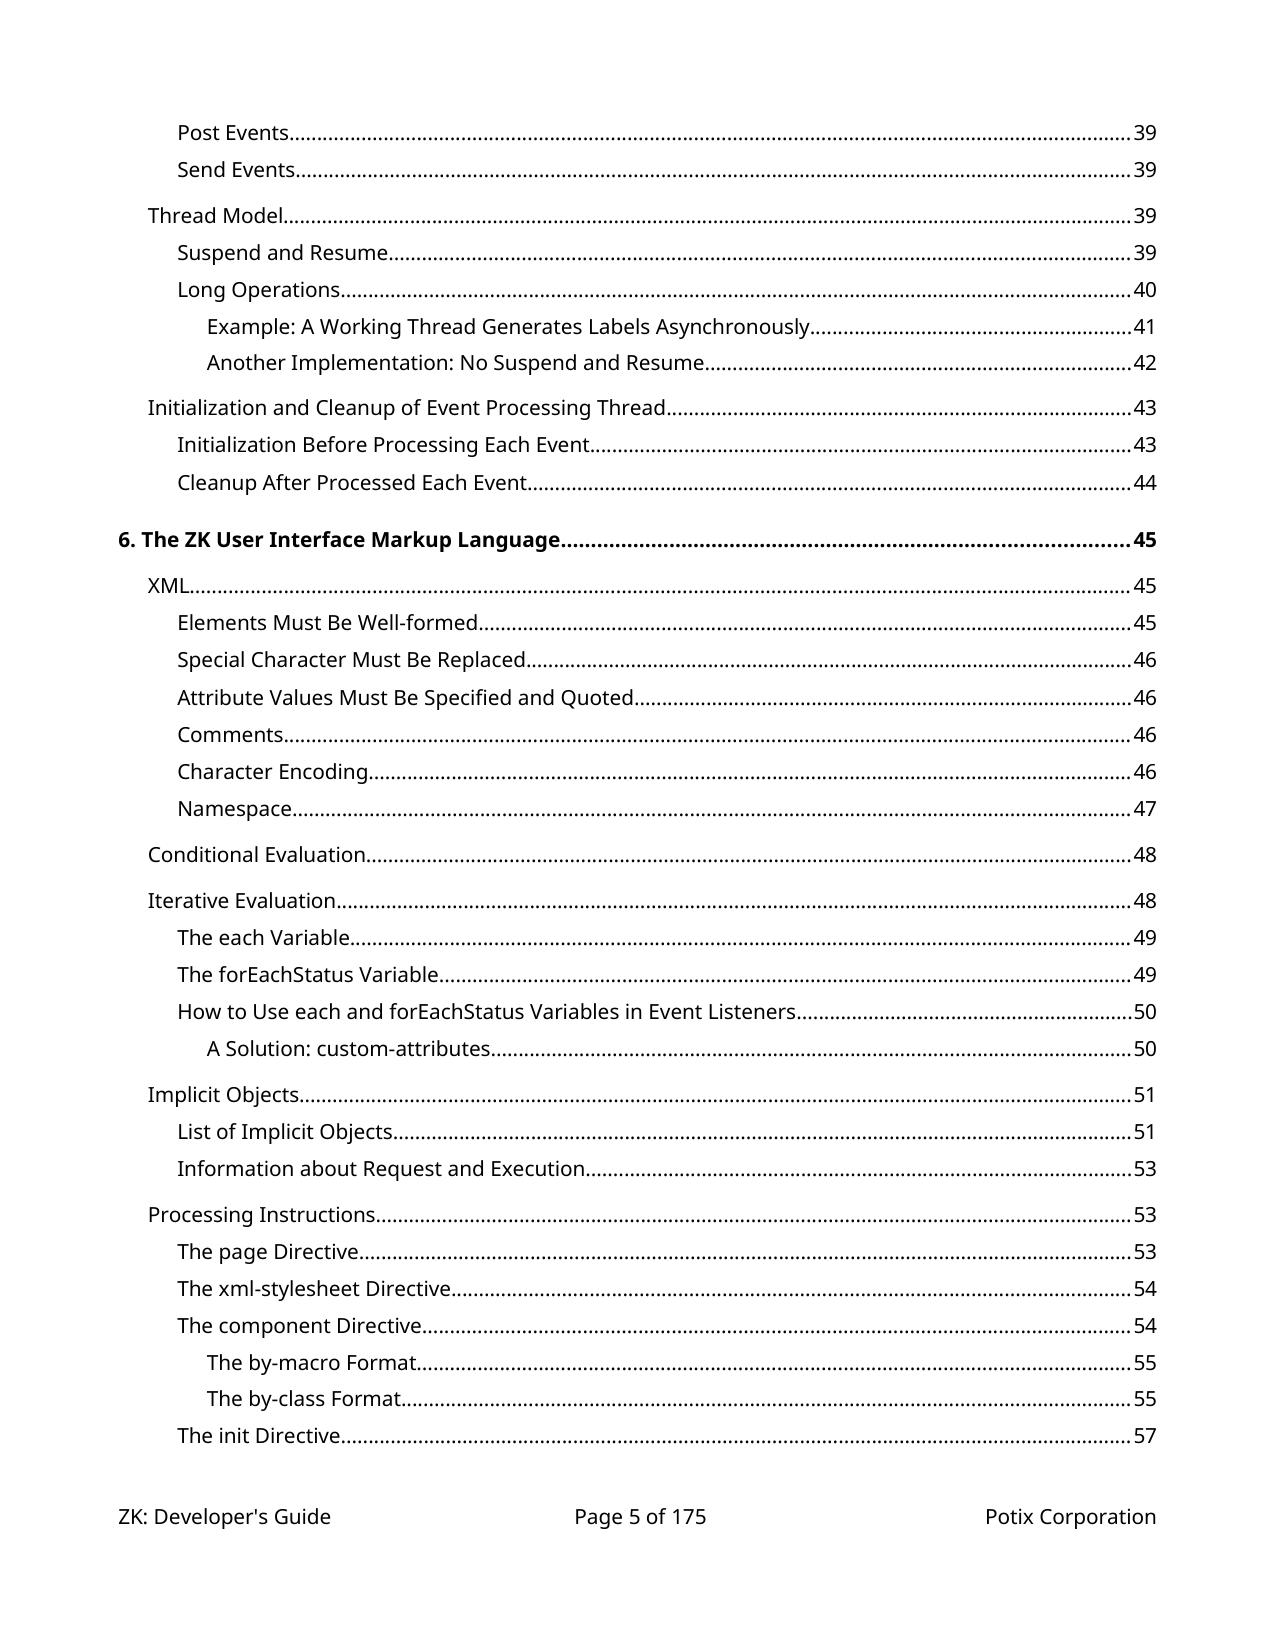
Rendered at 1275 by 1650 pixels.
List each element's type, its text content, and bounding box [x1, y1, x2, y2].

text Elements Must Be Well-formed 45 [177, 608, 1157, 637]
text Long Operations 40 [177, 275, 1157, 303]
text Iterative Evaluation 48 [148, 886, 1157, 914]
text Comments 46 [177, 720, 1157, 748]
text Cleanup After Processed Each Event 44 [177, 468, 1157, 496]
text The xml-stylesheet Directive 54 [177, 1274, 1157, 1302]
text The each Variable 49 [177, 923, 1157, 951]
text The init Directive 57 [177, 1421, 1157, 1449]
text Initialization Before Processing Each Event 43 [177, 431, 1157, 459]
text Thread Model 39 [148, 201, 1157, 229]
text Initialization and Cleanup of Event Processing Thread 43 [148, 393, 1157, 422]
text Character Encoding 46 [177, 757, 1157, 785]
text Conditional Evaluation 48 [148, 840, 1157, 868]
text The by-macro Format 55 [207, 1348, 1157, 1377]
text How to Use each and forEachStatus Variables in Event Listeners 50 [177, 997, 1157, 1025]
text Send Events 39 [177, 155, 1157, 183]
text The by-class Format 55 [207, 1384, 1157, 1412]
text Attribute Values Must Be Specified and Quoted 46 [177, 683, 1157, 711]
text 6. The ZK User Interface Markup Language 45 [118, 525, 1157, 554]
text Another Implementation: No Suspend and Resume 42 [207, 348, 1157, 376]
text Post Events 39 [177, 118, 1157, 146]
text Special Character Must Be Replaced 46 [177, 646, 1157, 674]
text Suspend and Resume 39 [177, 238, 1157, 266]
text Implicit Objects 51 [148, 1080, 1157, 1108]
text List of Implicit Objects 51 [177, 1117, 1157, 1145]
text XML 45 [148, 571, 1157, 599]
text Information about Request and Execution 53 [177, 1154, 1157, 1182]
text The component Directive 54 [177, 1311, 1157, 1339]
text The page Directive 53 [177, 1237, 1157, 1265]
text Example: A Working Thread Generates Labels Asynchronously 41 [207, 312, 1157, 341]
text Processing Instructions 53 [148, 1200, 1157, 1228]
text A Solution: custom-attributes 50 [207, 1034, 1157, 1062]
text Namespace 47 [177, 794, 1157, 822]
text The forEachStatus Variable 49 [177, 960, 1157, 988]
